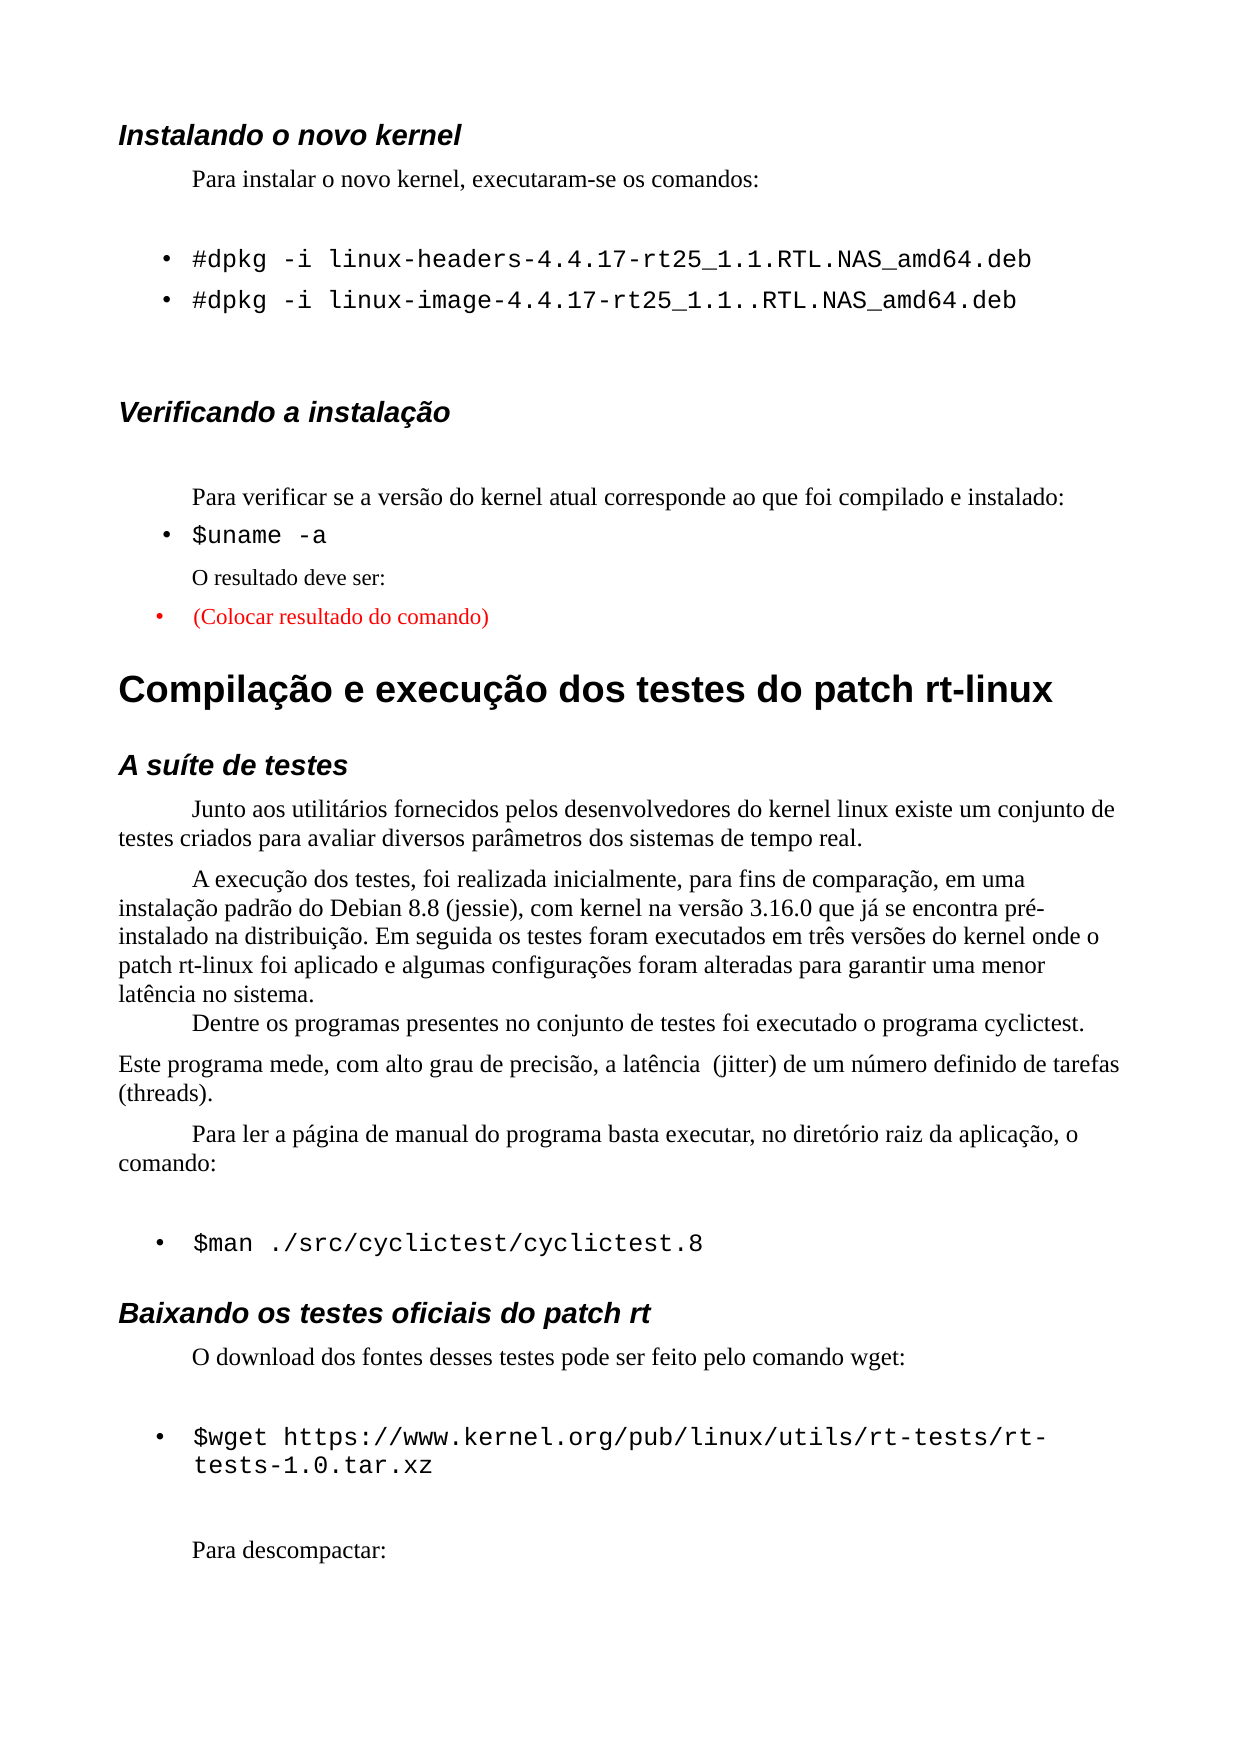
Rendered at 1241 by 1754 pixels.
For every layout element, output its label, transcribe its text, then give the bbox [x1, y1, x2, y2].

subtitle Verificando a instalação [118, 394, 1122, 428]
text Para descompactar: [118, 1535, 1122, 1564]
text Para instalar o novo kernel, executaram-se os comandos: [118, 164, 1122, 193]
text Para ler a página de manual do programa basta executar, no diretório raiz da aplicação, o comando: [118, 1119, 1122, 1176]
text O resultado deve ser: [118, 564, 1122, 590]
subtitle Instalando o novo kernel [118, 118, 1122, 152]
text Dentre os programas presentes no conjunto de testes foi executado o programa cyclictest. [118, 1008, 1122, 1036]
text Para verificar se a versão do kernel atual corresponde ao que foi compilado e instalado: [118, 482, 1122, 511]
list (Colocar resultado do comando) [156, 603, 1122, 629]
text A execução dos testes, foi realizada inicialmente, para fins de comparação, em uma instalação padrão do Debian 8.8 (jessie), com kernel na versão 3.16.0 que já se encontra pré-instalado na distribuição. Em seguida os testes foram executados em três versões do kernel onde o patch rt-linux foi aplicado e algumas configurações foram alteradas para garantir uma menor latência no sistema. [118, 864, 1122, 1008]
subtitle Baixando os testes oficiais do patch rt [118, 1296, 1122, 1329]
list $man ./src/cyclictest/cyclictest.8 [156, 1230, 1122, 1258]
subtitle Compilação e execução dos testes do patch rt-linux [118, 667, 1122, 710]
text Junto aos utilitários fornecidos pelos desenvolvedores do kernel linux existe um conjunto de testes criados para avaliar diversos parâmetros dos sistemas de tempo real. [118, 794, 1122, 851]
list #dpkg -i linux-headers-4.4.17-rt25_1.1.RTL.NAS_amd64.deb [162, 247, 1122, 275]
list #dpkg -i linux-image-4.4.17-rt25_1.1..RTL.NAS_amd64.deb [162, 287, 1122, 316]
subtitle A suíte de testes [118, 748, 1122, 781]
list $wget https://www.kernel.org/pub/linux/utils/rt-tests/rt-tests-1.0.tar.xz [156, 1424, 1122, 1481]
text O download dos fontes desses testes pode ser feito pelo comando wget: [118, 1342, 1122, 1371]
text Este programa mede, com alto grau de precisão, a latência (jitter) de um número definido de tarefas (threads). [118, 1049, 1122, 1106]
list $uname -a [162, 523, 1122, 551]
